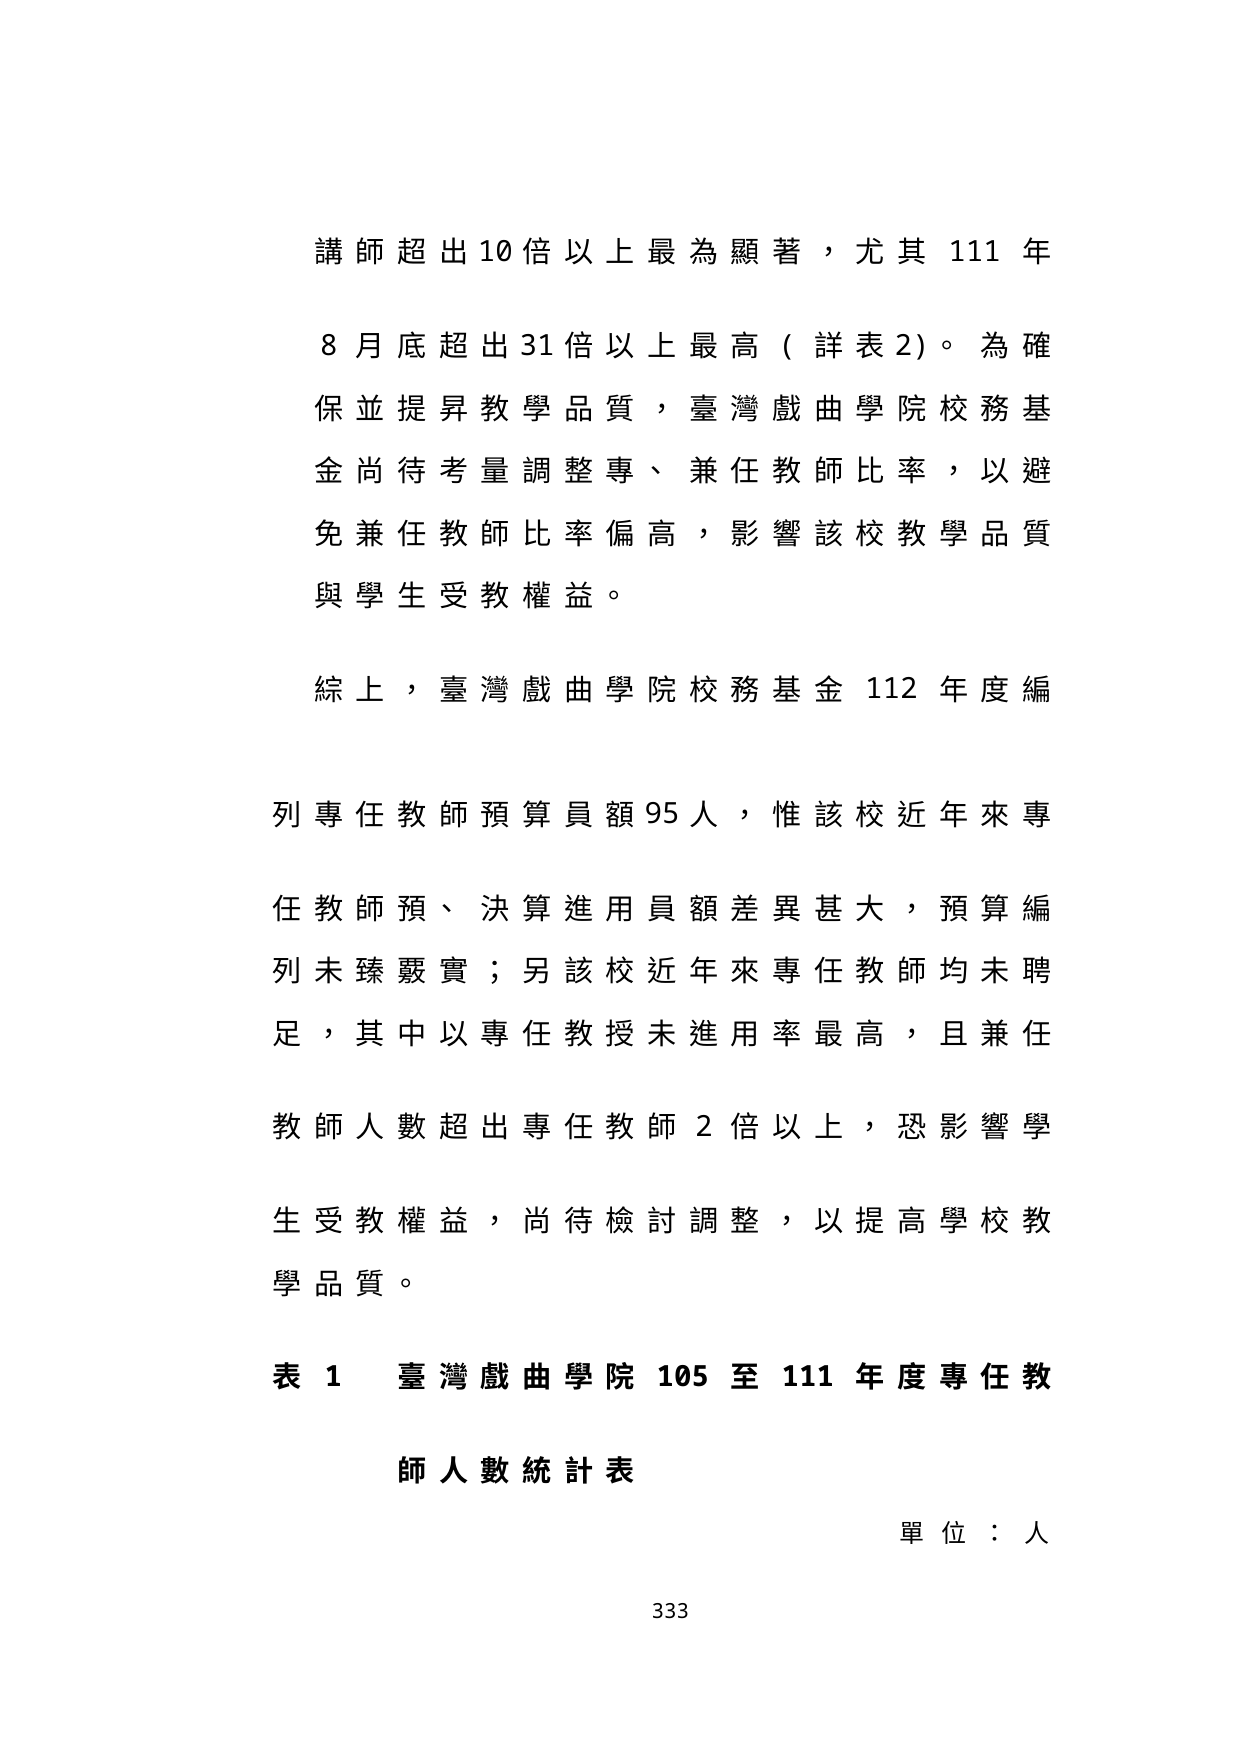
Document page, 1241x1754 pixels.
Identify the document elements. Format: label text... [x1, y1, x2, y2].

text 講師超出10倍以上最為顯著，尤其111年8月底超出31倍以上最高(詳表2)。為確保並提昇教學品質，臺灣戲曲學院校務基金尚待考量調整專、兼任教師比率，以避免兼任教師比率偏高，影響該校教學品質與學生受教權益。 [271, 177, 1058, 615]
text 單位：人 [241, 1490, 1058, 1552]
text 綜上，臺灣戲曲學院校務基金112年度編列專任教師預算員額95人，惟該校近年來專任教師預、決算進用員額差異甚大，預算編列未臻覈實；另該校近年來專任教師均未聘足，其中以專任教授未進用率最高，且兼任教師人數超出專任教師2倍以上，恐影響學生受教權益，尚待檢討調整，以提高學校教學品質。 [242, 615, 1058, 1302]
text 表1 臺灣戲曲學院105至111年度專任教師人數統計表 [242, 1302, 1058, 1490]
